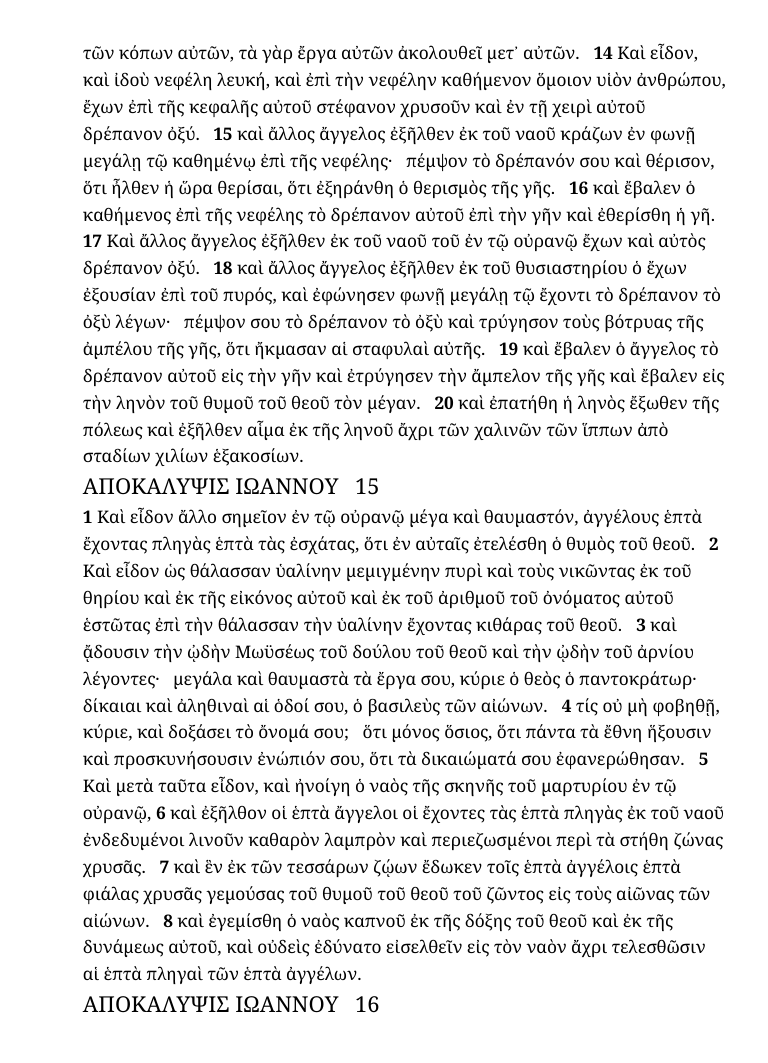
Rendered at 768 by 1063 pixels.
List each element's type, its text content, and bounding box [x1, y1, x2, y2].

text ΑΠΟΚΑΛΥΨΙΣ ΙΩΑΝΝΟΥ 15 [83, 471, 726, 501]
text ΑΠΟΚΑΛΥΨΙΣ ΙΩΑΝΝΟΥ 16 [83, 989, 726, 1019]
text 1 Καὶ εἶδον ἄλλο σημεῖον ἐν τῷ οὐρανῷ μέγα καὶ θαυμαστόν, ἀγγέλους ἑπτὰ ἔχοντας πληγὰς ἑπτὰ τὰς ἐσχάτας, ὅτι ἐν αὐταῖς ἐτελέσθη ὁ θυμὸς τοῦ θεοῦ. 2 Καὶ εἶδον ὡς θάλασσαν ὑαλίνην μεμιγμένην πυρὶ καὶ τοὺς νικῶντας ἐκ τοῦ θηρίου καὶ ἐκ τῆς εἰκόνος αὐτοῦ καὶ ἐκ τοῦ ἀριθμοῦ τοῦ ὀνόματος αὐτοῦ ἑστῶτας ἐπὶ τὴν θάλασσαν τὴν ὑαλίνην ἔχοντας κιθάρας τοῦ θεοῦ. 3 καὶ ᾄδουσιν τὴν ᾠδὴν Μωϋσέως τοῦ δούλου τοῦ θεοῦ καὶ τὴν ᾠδὴν τοῦ ἀρνίου λέγοντες· μεγάλα καὶ θαυμαστὰ τὰ ἔργα σου, κύριε ὁ θεὸς ὁ παντοκράτωρ· δίκαιαι καὶ ἀληθιναὶ αἱ ὁδοί σου, ὁ βασιλεὺς τῶν αἰώνων. 4 τίς οὐ μὴ φοβηθῇ, κύριε, καὶ δοξάσει τὸ ὄνομά σου; ὅτι μόνος ὅσιος, ὅτι πάντα τὰ ἔθνη ἥξουσιν καὶ προσκυνήσουσιν ἐνώπιόν σου, ὅτι τὰ δικαιώματά σου ἐφανερώθησαν. 5 Καὶ μετὰ ταῦτα εἶδον, καὶ ἠνοίγη ὁ ναὸς τῆς σκηνῆς τοῦ μαρτυρίου ἐν τῷ οὐρανῷ, 6 καὶ ἐξῆλθον οἱ ἑπτὰ ἄγγελοι οἱ ἔχοντες τὰς ἑπτὰ πληγὰς ἐκ τοῦ ναοῦ ἐνδεδυμένοι λινοῦν καθαρὸν λαμπρὸν καὶ περιεζωσμένοι περὶ τὰ στήθη ζώνας χρυσᾶς. 7 καὶ ἓν ἐκ τῶν τεσσάρων ζῴων ἔδωκεν τοῖς ἑπτὰ ἀγγέλοις ἑπτὰ φιάλας χρυσᾶς γεμούσας τοῦ θυμοῦ τοῦ θεοῦ τοῦ ζῶντος εἰς τοὺς αἰῶνας τῶν αἰώνων. 8 καὶ ἐγεμίσθη ὁ ναὸς καπνοῦ ἐκ τῆς δόξης τοῦ θεοῦ καὶ ἐκ τῆς δυνάμεως αὐτοῦ, καὶ οὐδεὶς ἐδύνατο εἰσελθεῖν εἰς τὸν ναὸν ἄχρι τελεσθῶσιν αἱ ἑπτὰ πληγαὶ τῶν ἑπτὰ ἀγγέλων. [83, 506, 726, 986]
text τῶν κόπων αὐτῶν, τὰ γὰρ ἔργα αὐτῶν ἀκολουθεῖ μετ᾽ αὐτῶν. 14 Καὶ εἶδον, καὶ ἰδοὺ νεφέλη λευκή, καὶ ἐπὶ τὴν νεφέλην καθήμενον ὅμοιον υἱὸν ἀνθρώπου, ἔχων ἐπὶ τῆς κεφαλῆς αὐτοῦ στέφανον χρυσοῦν καὶ ἐν τῇ χειρὶ αὐτοῦ δρέπανον ὀξύ. 15 καὶ ἄλλος ἄγγελος ἐξῆλθεν ἐκ τοῦ ναοῦ κράζων ἐν φωνῇ μεγάλῃ τῷ καθημένῳ ἐπὶ τῆς νεφέλης· πέμψον τὸ δρέπανόν σου καὶ θέρισον, ὅτι ἦλθεν ἡ ὥρα θερίσαι, ὅτι ἐξηράνθη ὁ θερισμὸς τῆς γῆς. 16 καὶ ἔβαλεν ὁ καθήμενος ἐπὶ τῆς νεφέλης τὸ δρέπανον αὐτοῦ ἐπὶ τὴν γῆν καὶ ἐθερίσθη ἡ γῆ. 17 Καὶ ἄλλος ἄγγελος ἐξῆλθεν ἐκ τοῦ ναοῦ τοῦ ἐν τῷ οὐρανῷ ἔχων καὶ αὐτὸς δρέπανον ὀξύ. 18 καὶ ἄλλος ἄγγελος ἐξῆλθεν ἐκ τοῦ θυσιαστηρίου ὁ ἔχων ἐξουσίαν ἐπὶ τοῦ πυρός, καὶ ἐφώνησεν φωνῇ μεγάλῃ τῷ ἔχοντι τὸ δρέπανον τὸ ὀξὺ λέγων· πέμψον σου τὸ δρέπανον τὸ ὀξὺ καὶ τρύγησον τοὺς βότρυας τῆς ἀμπέλου τῆς γῆς, ὅτι ἤκμασαν αἱ σταφυλαὶ αὐτῆς. 19 καὶ ἔβαλεν ὁ ἄγγελος τὸ δρέπανον αὐτοῦ εἰς τὴν γῆν καὶ ἐτρύγησεν τὴν ἄμπελον τῆς γῆς καὶ ἔβαλεν εἰς τὴν ληνὸν τοῦ θυμοῦ τοῦ θεοῦ τὸν μέγαν. 20 καὶ ἐπατήθη ἡ ληνὸς ἔξωθεν τῆς πόλεως καὶ ἐξῆλθεν αἷμα ἐκ τῆς ληνοῦ ἄχρι τῶν χαλινῶν τῶν ἵππων ἀπὸ σταδίων χιλίων ἑξακοσίων. [83, 41, 726, 468]
